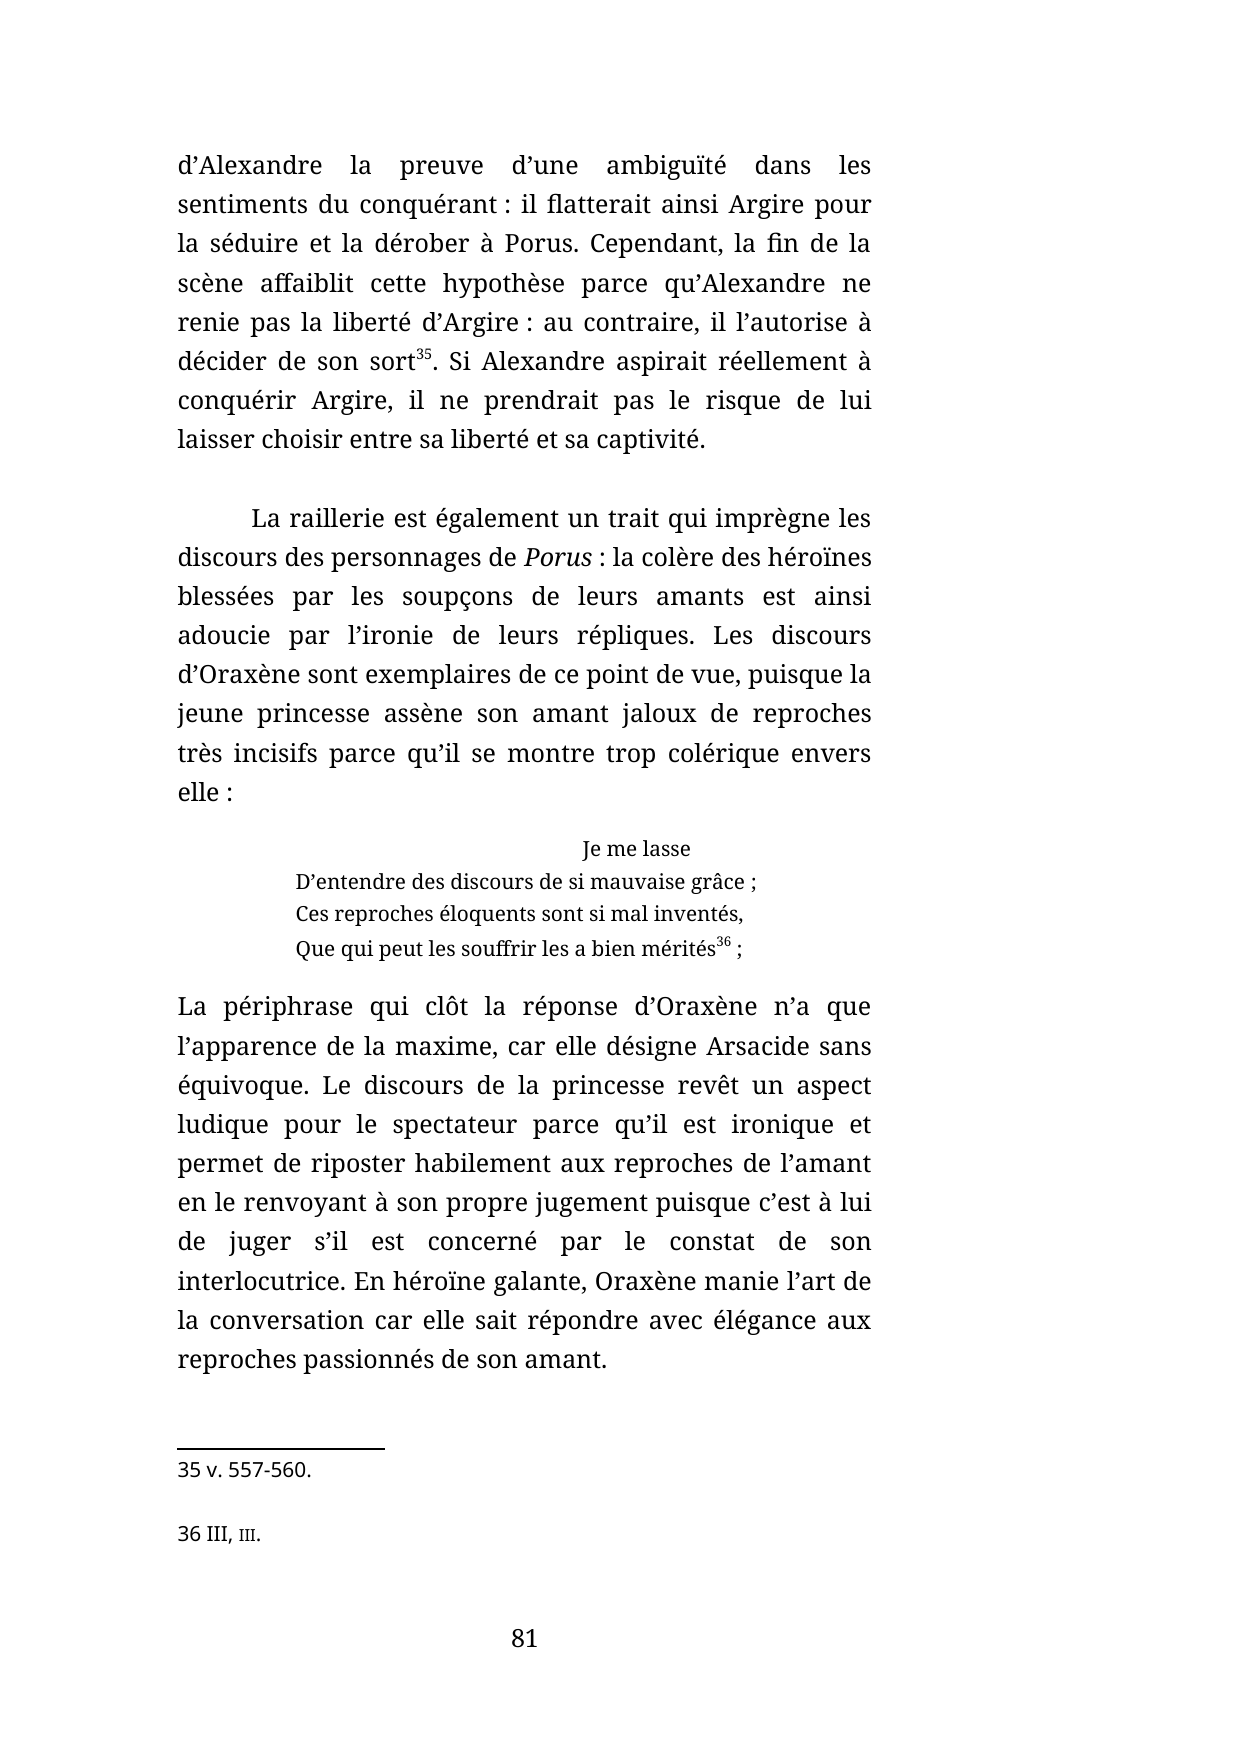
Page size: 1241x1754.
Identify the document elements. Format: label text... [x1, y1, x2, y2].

text Je me lasse D’entendre des discours de si mauvaise grâce ; Ces reproches éloquents sont si mal inventés, Que qui peut les souffrir les a bien mérités ; [295, 834, 872, 963]
text III, iii. [177, 1519, 872, 1547]
text d’Alexandre la preuve d’une ambiguïté dans les sentiments du conquérant : il flatterait ainsi Argire pour la séduire et la dérober à Porus. Cependant, la fin de la scène affaiblit cette hypothèse parce qu’Alexandre ne renie pas la liberté d’Argire : au contraire, il l’autorise à décider de son sort. Si Alexandre aspirait réellement à conquérir Argire, il ne prendrait pas le risque de lui laisser choisir entre sa liberté et sa captivité. [177, 148, 872, 456]
text v. 557-560. [177, 1455, 872, 1484]
text La périphrase qui clôt la réponse d’Oraxène n’a que l’apparence de la maxime, car elle désigne Arsacide sans équivoque. Le discours de la princesse revêt un aspect ludique pour le spectateur parce qu’il est ironique et permet de riposter habilement aux reproches de l’amant en le renvoyant à son propre jugement puisque c’est à lui de juger s’il est concerné par le constat de son interlocutrice. En héroïne galante, Oraxène manie l’art de la conversation car elle sait répondre avec élégance aux reproches passionnés de son amant. [177, 989, 872, 1376]
text La raillerie est également un trait qui imprègne les discours des personnages de Porus : la colère des héroïnes blessées par les soupçons de leurs amants est ainsi adoucie par l’ironie de leurs répliques. Les discours d’Oraxène sont exemplaires de ce point de vue, puisque la jeune princesse assène son amant jaloux de reproches très incisifs parce qu’il se montre trop colérique envers elle : [177, 500, 872, 808]
